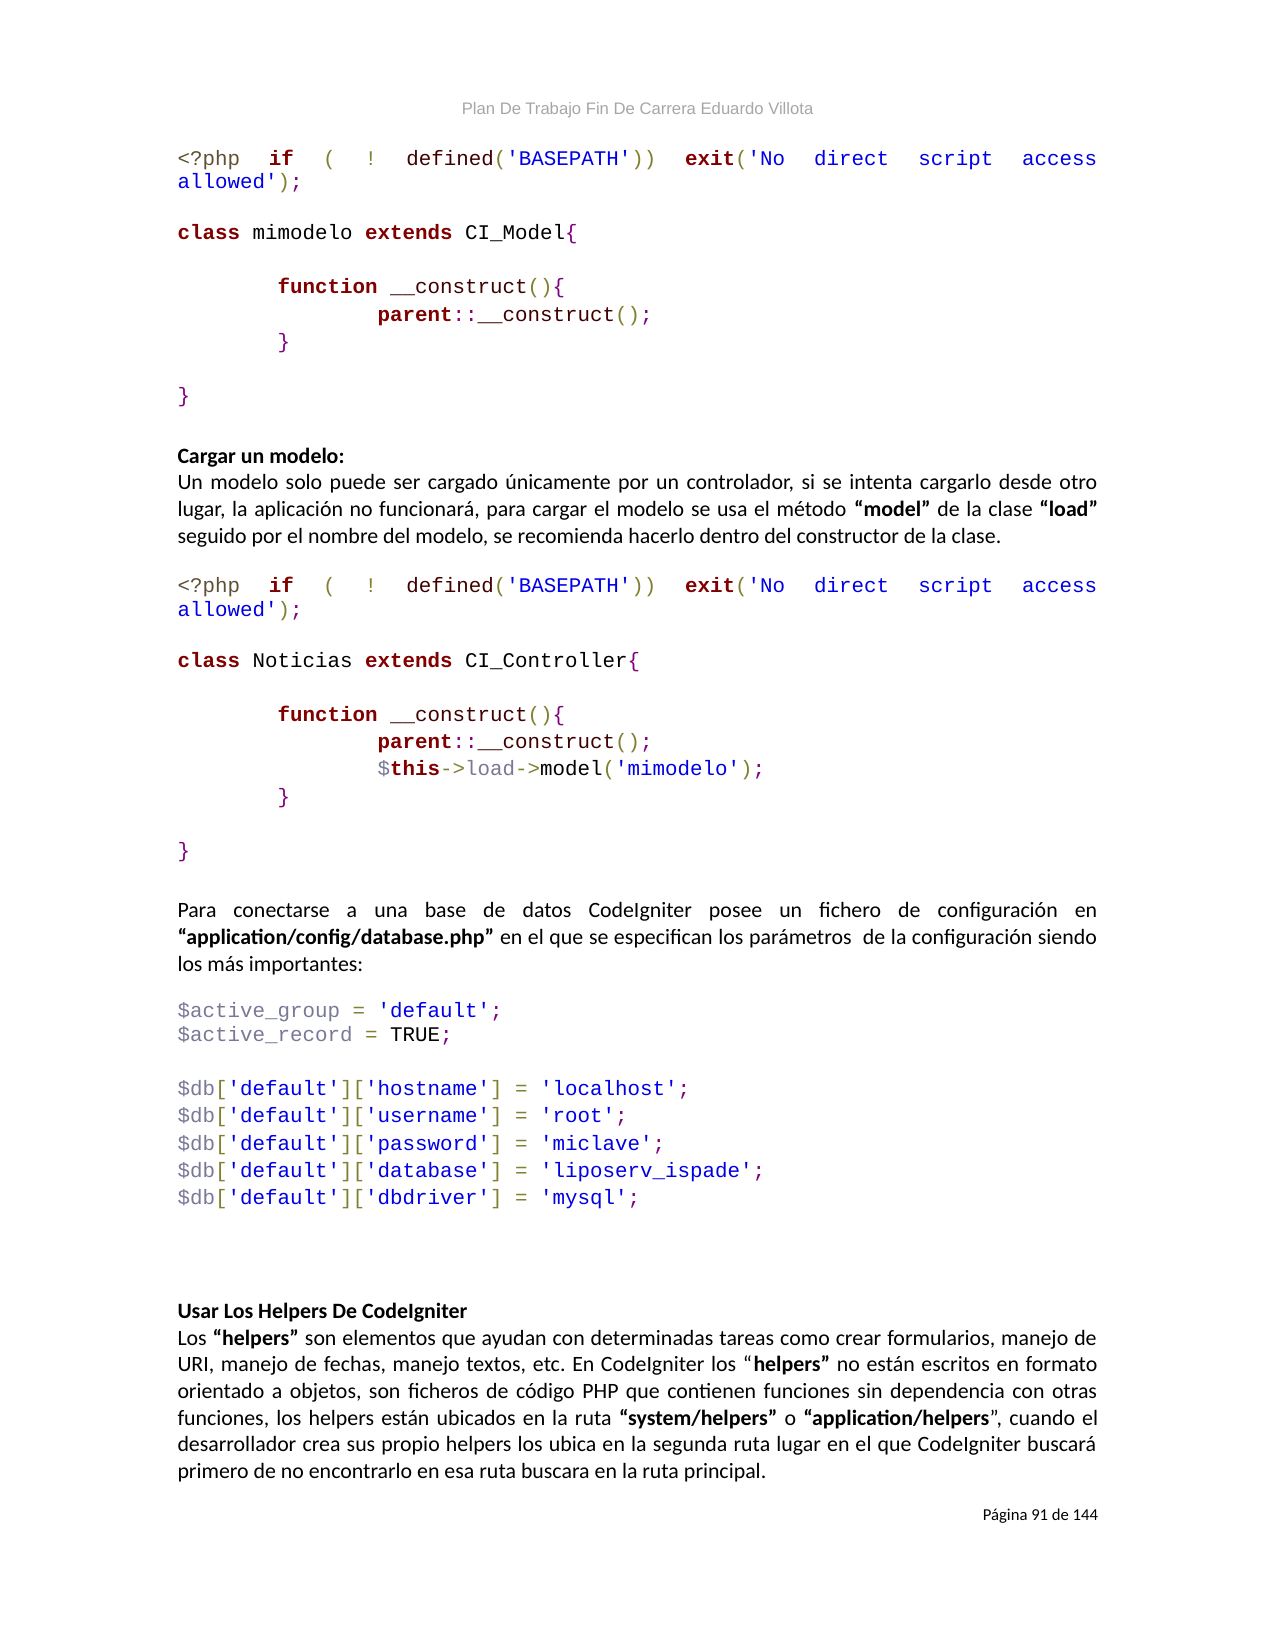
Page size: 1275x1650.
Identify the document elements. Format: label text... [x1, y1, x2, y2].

text $db['default']['username'] = 'root'; [177, 1106, 1098, 1129]
text $this->load->model('mimodelo'); [177, 758, 1098, 782]
text parent::__construct(); [177, 731, 1098, 755]
text Un modelo solo puede ser cargado únicamente por un controlador, si se intenta cargarlo desde otro lugar, la aplicación no funcionará, para cargar el modelo se usa el método “model” de la clase “load” seguido por el nombre del modelo, se recomienda hacerlo dentro del constructor de la clase. [177, 468, 1098, 548]
text } [177, 840, 1098, 864]
text } [177, 331, 1098, 354]
text parent::__construct(); [177, 304, 1098, 327]
text class Noticias extends CI_Controller{ [177, 650, 1098, 673]
text $db['default']['database'] = 'liposerv_ispade'; [177, 1160, 1098, 1183]
text class mimodelo extends CI_Model{ [177, 222, 1098, 246]
text $db['default']['dbdriver'] = 'mysql'; [177, 1187, 1098, 1211]
text function __construct(){ [177, 276, 1098, 300]
text } [177, 786, 1098, 809]
text $active_group = 'default'; [177, 1000, 1098, 1024]
text $active_record = TRUE; [177, 1024, 1098, 1048]
text } [177, 385, 1098, 409]
text <?php if ( ! defined('BASEPATH')) exit('No direct script access allowed'); [177, 575, 1098, 622]
text <?php if ( ! defined('BASEPATH')) exit('No direct script access allowed'); [177, 148, 1098, 195]
text $db['default']['hostname'] = 'localhost'; [177, 1078, 1098, 1102]
text Para conectarse a una base de datos CodeIgniter posee un fichero de configuración en “application/config/database.php” en el que se especifican los parámetros de la configuración siendo los más importantes: [177, 897, 1098, 977]
text Usar Los Helpers De CodeIgniter [177, 1297, 1098, 1324]
text Cargar un modelo: [177, 442, 1098, 468]
text $db['default']['password'] = 'miclave'; [177, 1133, 1098, 1156]
text function __construct(){ [177, 704, 1098, 728]
text Los “helpers” son elementos que ayudan con determinadas tareas como crear formularios, manejo de URI, manejo de fechas, manejo textos, etc. En CodeIgniter los “helpers” no están escritos en formato orientado a objetos, son ficheros de código PHP que contienen funciones sin dependencia con otras funciones, los helpers están ubicados en la ruta “system/helpers” o “application/helpers”, cuando el desarrollador crea sus propio helpers los ubica en la segunda ruta lugar en el que CodeIgniter buscará primero de no encontrarlo en esa ruta buscara en la ruta principal. [177, 1324, 1098, 1484]
